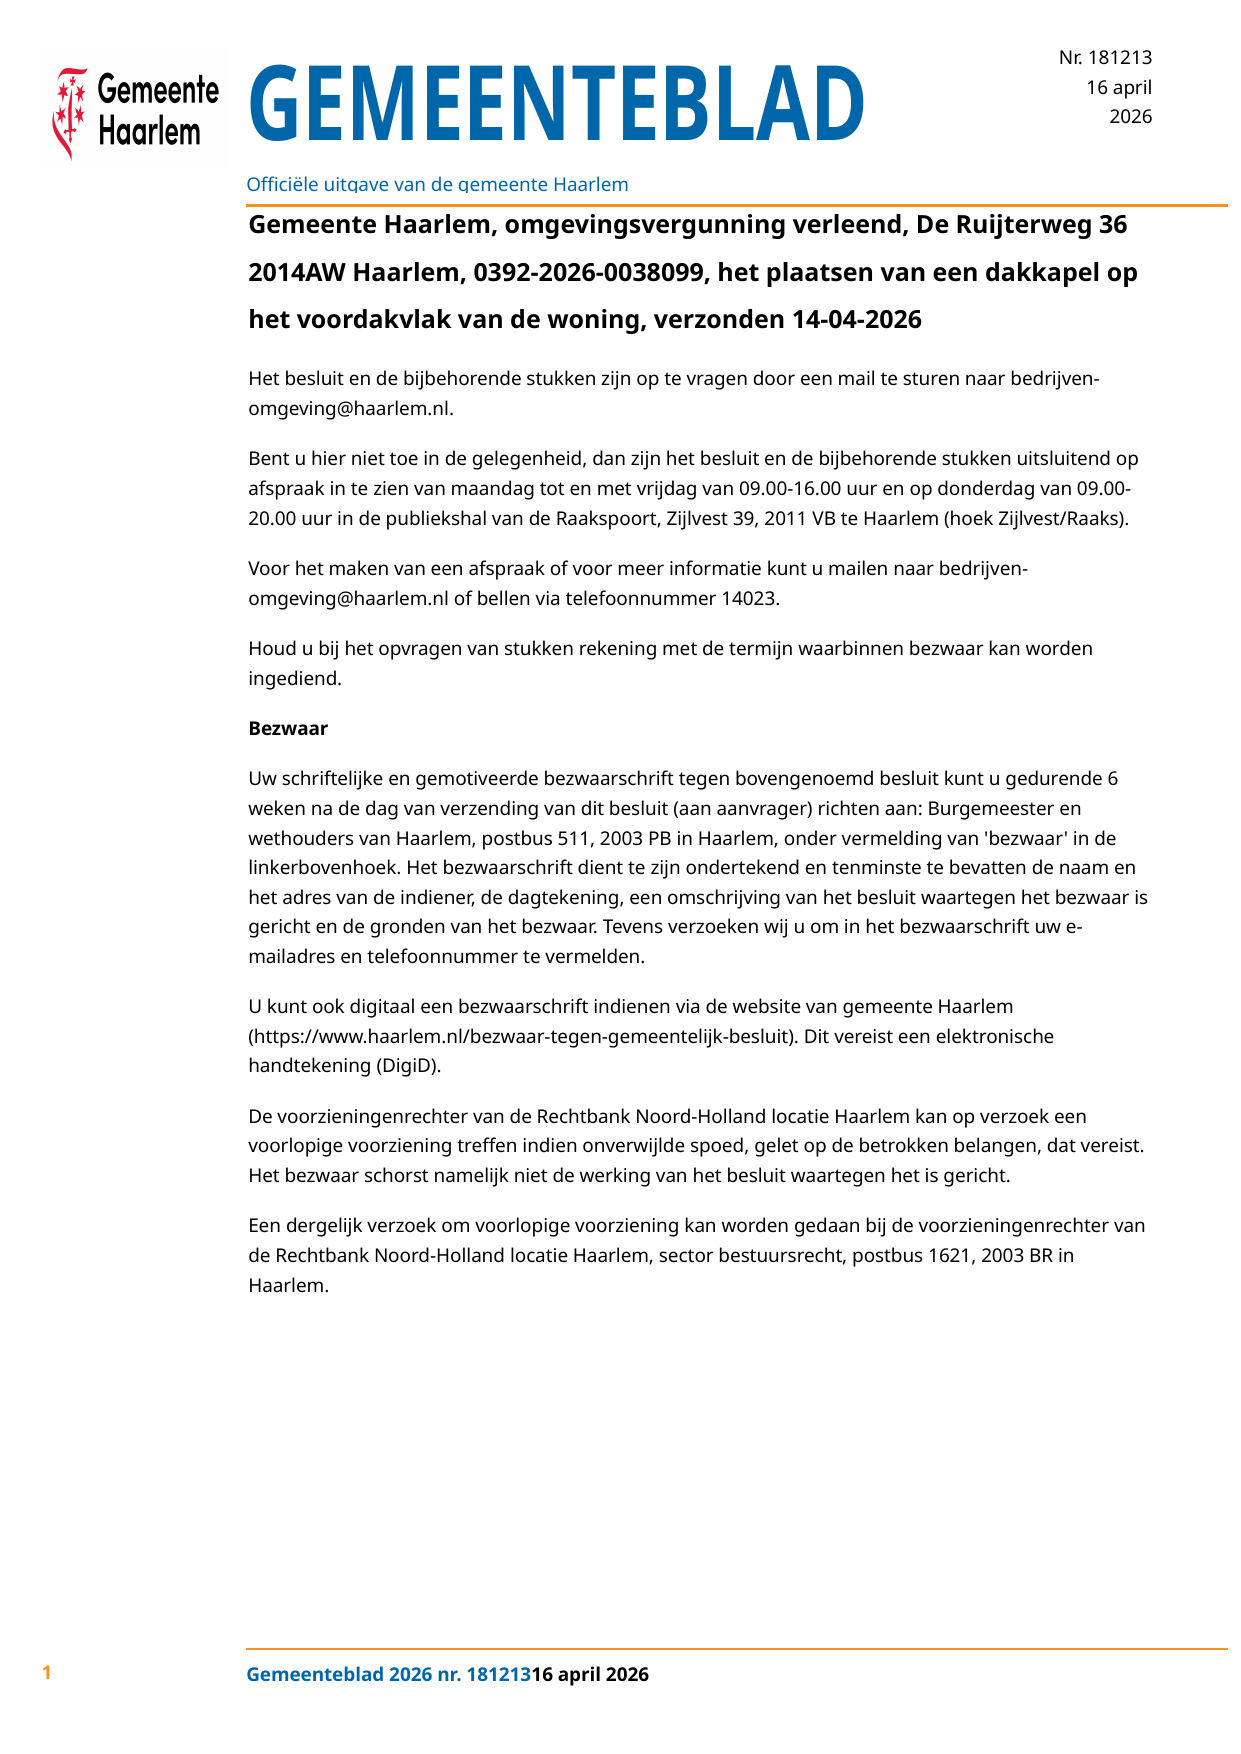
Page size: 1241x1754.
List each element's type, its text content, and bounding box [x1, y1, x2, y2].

text Bezwaar [248, 715, 1152, 741]
text Gemeente Haarlem, omgevingsvergunning verleend, De Ruijterweg 36 2014AW Haarlem, 0392-2026-0038099, het plaatsen van een dakkapel op het voordakvlak van de woning, verzonden 14-04-2026 [248, 207, 1152, 336]
text Uw schriftelijke en gemotiveerde bezwaarschrift tegen bovengenoemd besluit kunt u gedurende 6 weken na de dag van verzending van dit besluit (aan aanvrager) richten aan: Burgemeester en wethouders van Haarlem, postbus 511, 2003 PB in Haarlem, onder vermelding van 'bezwaar' in de linkerbovenhoek. Het bezwaarschrift dient te zijn ondertekend en tenminste te bevatten de naam en het adres van de indiener, de dagtekening, een omschrijving van het besluit waartegen het bezwaar is gericht en de gronden van het bezwaar. Tevens verzoeken wij u om in het bezwaarschrift uw e-mailadres en telefoonnummer te vermelden. [248, 766, 1152, 969]
text U kunt ook digitaal een bezwaarschrift indienen via de website van gemeente Haarlem (https://www.haarlem.nl/bezwaar-tegen-gemeentelijk-besluit). Dit vereist een elektronische handtekening (DigiD). [248, 993, 1152, 1078]
text De voorzieningenrechter van de Rechtbank Noord-Holland locatie Haarlem kan op verzoek een voorlopige voorziening treffen indien onverwijlde spoed, gelet op de betrokken belangen, dat vereist. Het bezwaar schorst namelijk niet de werking van het besluit waartegen het is gericht. [248, 1103, 1152, 1188]
text Het besluit en de bijbehorende stukken zijn op te vragen door een mail te sturen naar bedrijven-omgeving@haarlem.nl. [248, 366, 1152, 421]
text Een dergelijk verzoek om voorlopige voorziening kan worden gedaan bij de voorzieningenrechter van de Rechtbank Noord-Holland locatie Haarlem, sector bestuursrecht, postbus 1621, 2003 BR in Haarlem. [248, 1213, 1152, 1297]
text Houd u bij het opvragen van stukken rekening met de termijn waarbinnen bezwaar kan worden ingediend. [248, 635, 1152, 690]
picture [41, 47, 231, 172]
text Bent u hier niet toe in de gelegenheid, dan zijn het besluit en de bijbehorende stukken uitsluitend op afspraak in te zien van maandag tot en met vrijdag van 09.00-16.00 uur en op donderdag van 09.00-20.00 uur in de publiekshal van de Raakspoort, Zijlvest 39, 2011 VB te Haarlem (hoek Zijlvest/Raaks). [248, 446, 1152, 530]
text Voor het maken van een afspraak of voor meer informatie kunt u mailen naar bedrijven-omgeving@haarlem.nl of bellen via telefoonnummer 14023. [248, 555, 1152, 610]
